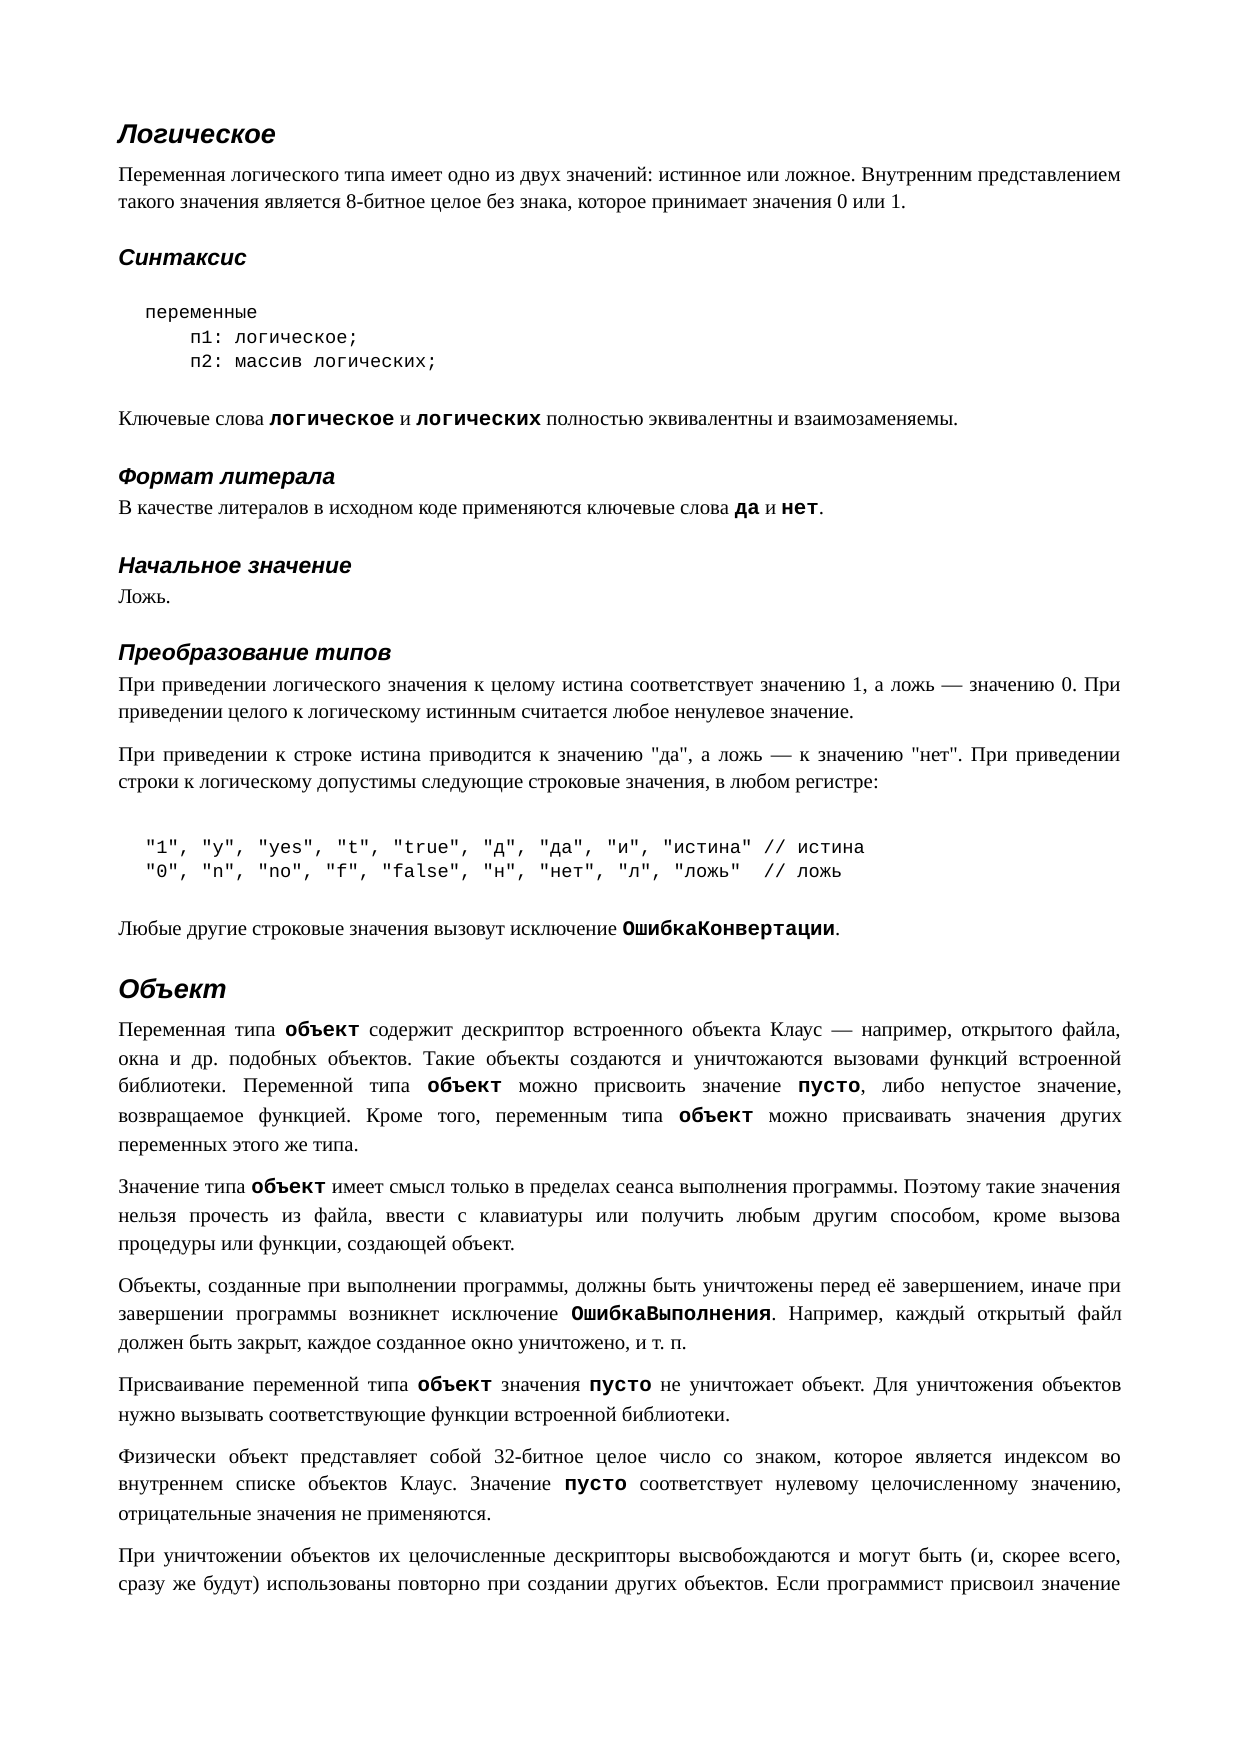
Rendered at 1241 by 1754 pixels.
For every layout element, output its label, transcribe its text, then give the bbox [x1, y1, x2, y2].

text Любые другие строковые значения вызовут исключение ОшибкаКонвертации. [118, 916, 1122, 942]
text При приведении логического значения к целому истина соответствует значению 1, а ложь — значению 0. При приведении целого к логическому истинным считается любое ненулевое значение. [118, 672, 1122, 723]
text "0", "n", "no", "f", "false", "н", "нет", "л", "ложь" // ложь [136, 853, 1104, 892]
subtitle Объект [118, 973, 1122, 1004]
text Присваивание переменной типа объект значения пусто не уничтожает объект. Для уничтожения объектов нужно вызывать соответствующие функции встроенной библиотеки. [118, 1372, 1122, 1426]
text Объекты, созданные при выполнении программы, должны быть уничтожены перед её завершением, иначе при завершении программы возникнет исключение ОшибкаВыполнения. Например, каждый открытый файл должен быть закрыт, каждое созданное окно уничтожено, и т. п. [118, 1273, 1122, 1354]
subtitle Преобразование типов [118, 639, 1122, 666]
subtitle Начальное значение [118, 552, 1122, 578]
text переменные п1: логическое; п2: массив логических; [136, 294, 1104, 382]
text "1", "y", "yes", "t", "true", "д", "да", "и", "истина" // истина [136, 829, 1104, 853]
text В качестве литералов в исходном коде применяются ключевые слова да и нет. [118, 495, 1122, 521]
text Переменная типа объект содержит дескриптор встроенного объекта Клаус — например, открытого файла, окна и др. подобных объектов. Такие объекты создаются и уничтожаются вызовами функций встроенной библиотеки. Переменной типа объект можно присвоить значение пусто, либо непустое значение, возвращаемое функцией. Кроме того, переменным типа объект можно присваивать значения других переменных этого же типа. [118, 1017, 1122, 1156]
text Значение типа объект имеет смысл только в пределах сеанса выполнения программы. Поэтому такие значения нельзя прочесть из файла, ввести с клавиатуры или получить любым другим способом, кроме вызова процедуры или функции, создающей объект. [118, 1174, 1122, 1255]
text При приведении к строке истина приводится к значению "да", а ложь — к значению "нет". При приведении строки к логическому допустимы следующие строковые значения, в любом регистре: [118, 742, 1122, 793]
subtitle Логическое [118, 118, 1122, 149]
text Ключевые слова логическое и логических полностью эквивалентны и взаимозаменяемы. [118, 406, 1122, 432]
text Физически объект представляет собой 32-битное целое число со знаком, которое является индексом во внутреннем списке объектов Клаус. Значение пусто соответствует нулевому целочисленному значению, отрицательные значения не применяются. [118, 1444, 1122, 1525]
text Переменная логического типа имеет одно из двух значений: истинное или ложное. Внутренним представлением такого значения является 8-битное целое без знака, которое принимает значения 0 или 1. [118, 162, 1122, 213]
text При уничтожении объектов их целочисленные дескрипторы высвобождаются и могут быть (и, скорее всего, сразу же будут) использованы повторно при создании других объектов. Если программист присвоил значение [118, 1543, 1122, 1594]
text Ложь. [118, 584, 1122, 608]
subtitle Синтаксис [118, 244, 1122, 271]
subtitle Формат литерала [118, 463, 1122, 489]
